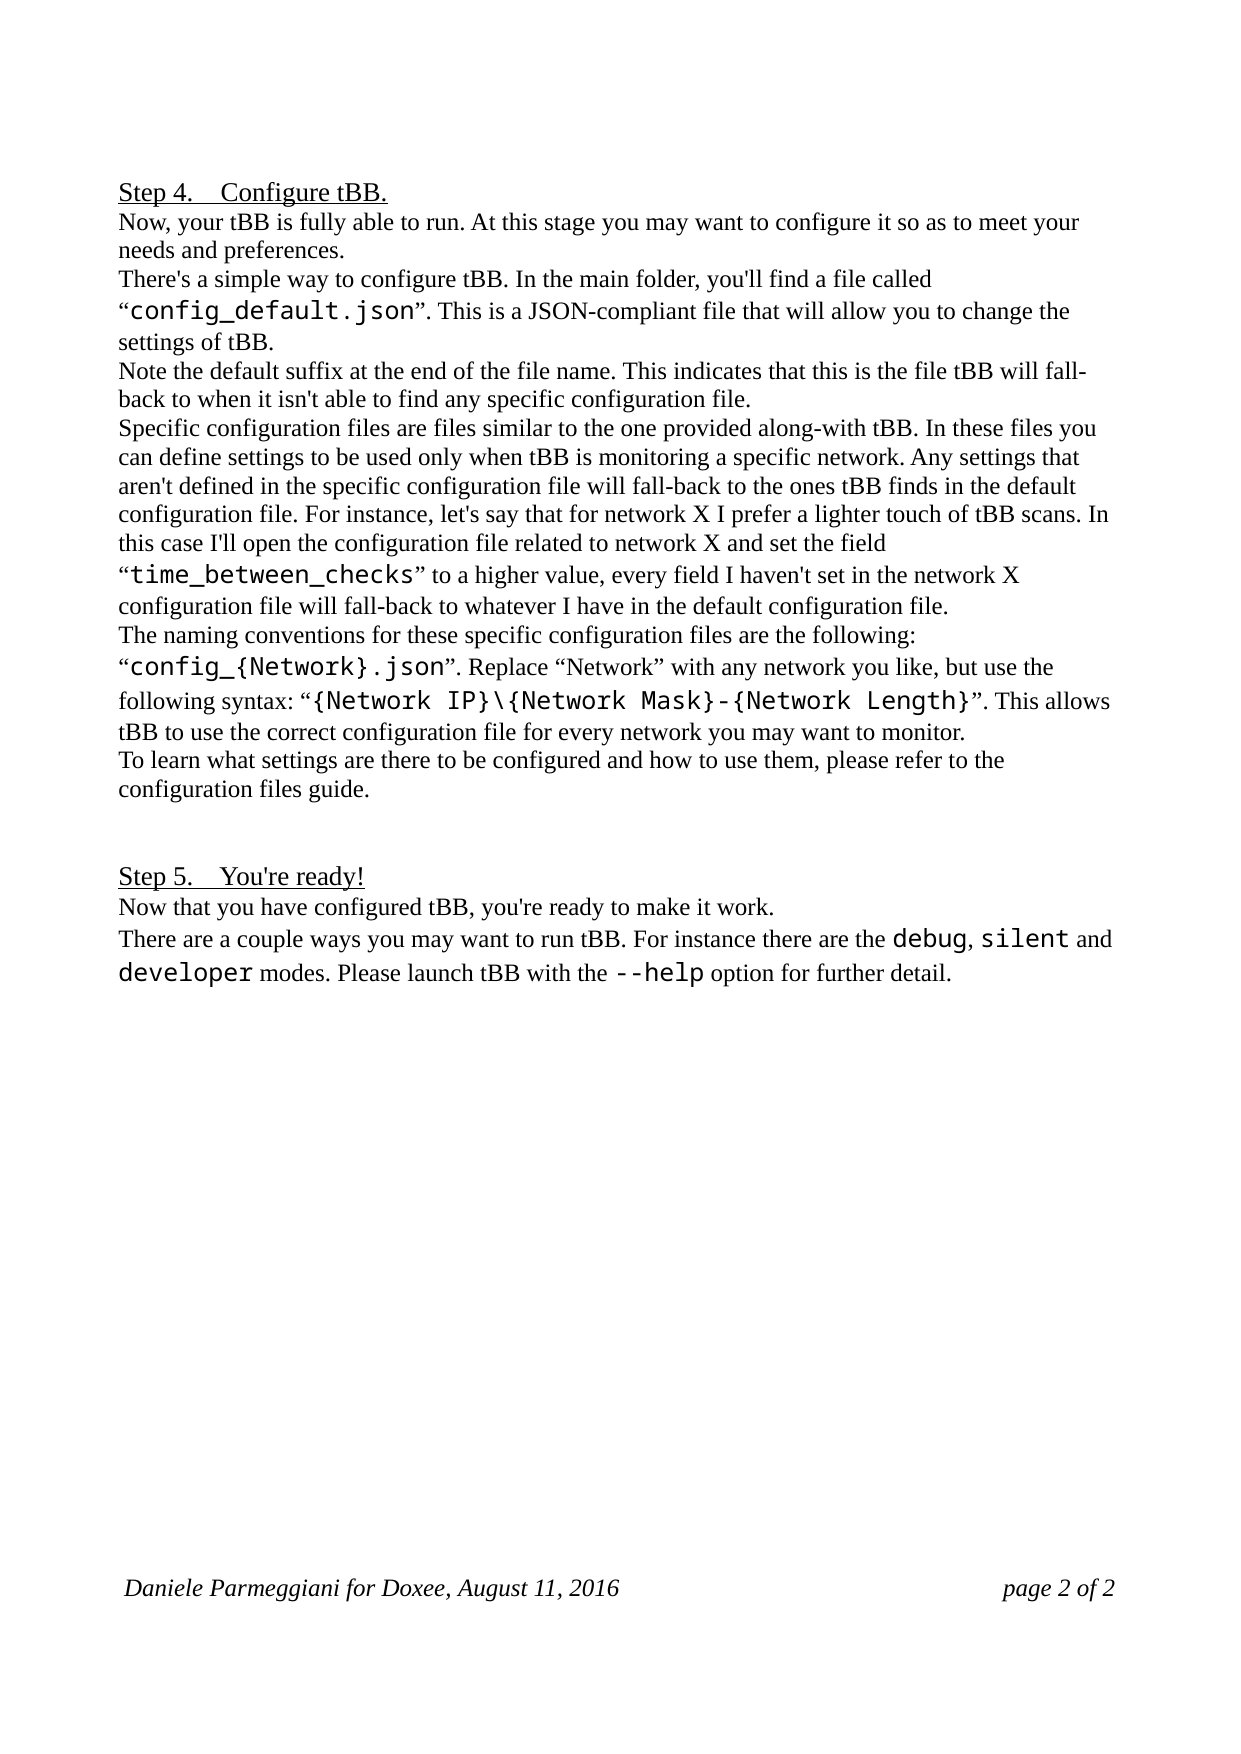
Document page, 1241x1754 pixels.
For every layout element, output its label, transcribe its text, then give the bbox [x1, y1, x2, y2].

text There's a simple way to configure tBB. In the main folder, you'll find a file called “config_default.json”. This is a JSON-compliant file that will allow you to change the settings of tBB. [118, 264, 1122, 356]
text To learn what settings are there to be configured and how to use them, please refer to the configuration files guide. [118, 746, 1122, 803]
text Now that you have configured tBB, you're ready to make it work. [118, 892, 1122, 920]
text Specific configuration files are files similar to the one provided along-with tBB. In these files you can define settings to be used only when tBB is monitoring a specific network. Any settings that aren't defined in the specific configuration file will fall-back to the ones tBB finds in the default configuration file. For instance, let's say that for network X I prefer a lighter touch of tBB scans. In this case I'll open the configuration file related to network X and set the field “time_between_checks” to a higher value, every field I haven't set in the network X configuration file will fall-back to whatever I have in the default configuration file. [118, 413, 1122, 620]
text Now, your tBB is fully able to run. At this stage you may want to configure it so as to meet your needs and preferences. [118, 207, 1122, 264]
text Step 5. You're ready! [118, 861, 1122, 892]
text The naming conventions for these specific configuration files are the following: “config_{Network}.json”. Replace “Network” with any network you like, but use the following syntax: “{Network IP}\{Network Mask}-{Network Length}”. This allows tBB to use the correct configuration file for every network you may want to monitor. [118, 620, 1122, 746]
text Step 4. Configure tBB. [118, 176, 1122, 207]
text Note the default suffix at the end of the file name. This indicates that this is the file tBB will fall-back to when it isn't able to find any specific configuration file. [118, 356, 1122, 413]
text There are a couple ways you may want to run tBB. For instance there are the debug, silent and developer modes. Please launch tBB with the --help option for further detail. [118, 920, 1122, 988]
